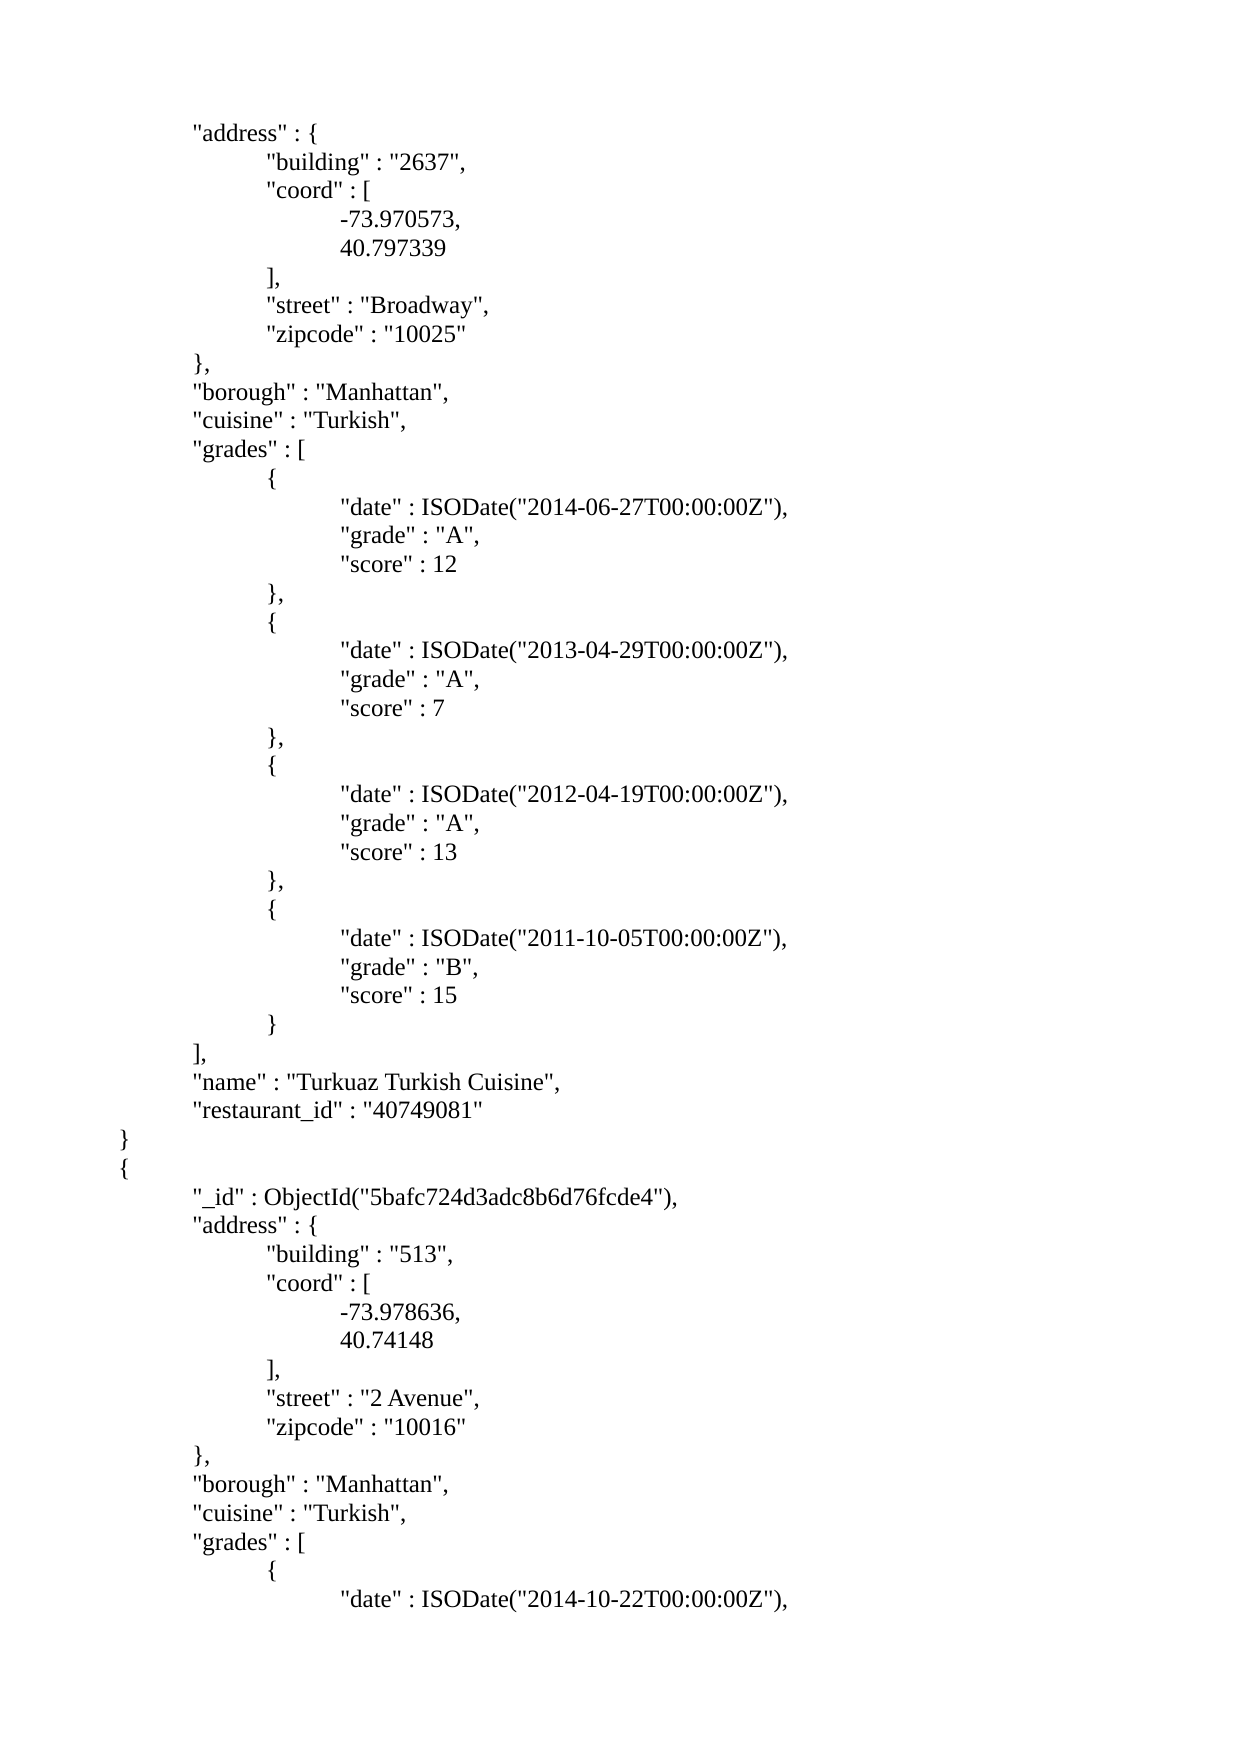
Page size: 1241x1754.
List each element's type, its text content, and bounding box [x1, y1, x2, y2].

text { [118, 751, 1122, 779]
text "grades" : [ [118, 1527, 1122, 1556]
text "grades" : [ [118, 434, 1122, 463]
text "borough" : "Manhattan", [118, 1469, 1122, 1498]
text "date" : ISODate("2011-10-05T00:00:00Z"), [118, 923, 1122, 952]
text "score" : 12 [118, 549, 1122, 578]
text { [118, 1556, 1122, 1584]
text "date" : ISODate("2014-10-22T00:00:00Z"), [118, 1584, 1122, 1613]
text ], [118, 262, 1122, 291]
text "grade" : "A", [118, 664, 1122, 693]
text { [118, 894, 1122, 923]
text ], [118, 1354, 1122, 1383]
text "cuisine" : "Turkish", [118, 1498, 1122, 1527]
text "_id" : ObjectId("5bafc724d3adc8b6d76fcde4"), [118, 1182, 1122, 1211]
text { [118, 607, 1122, 636]
text "borough" : "Manhattan", [118, 377, 1122, 406]
text } [118, 1009, 1122, 1038]
text "date" : ISODate("2013-04-29T00:00:00Z"), [118, 636, 1122, 664]
text "restaurant_id" : "40749081" [118, 1096, 1122, 1124]
text "date" : ISODate("2014-06-27T00:00:00Z"), [118, 492, 1122, 521]
text "street" : "Broadway", [118, 291, 1122, 319]
text "grade" : "A", [118, 808, 1122, 837]
text -73.978636, [118, 1297, 1122, 1326]
text "score" : 15 [118, 981, 1122, 1009]
text "coord" : [ [118, 176, 1122, 204]
text }, [118, 722, 1122, 751]
text "address" : { [118, 1211, 1122, 1239]
text "score" : 7 [118, 693, 1122, 722]
text "grade" : "A", [118, 521, 1122, 549]
text "coord" : [ [118, 1268, 1122, 1297]
text 40.74148 [118, 1326, 1122, 1354]
text -73.970573, [118, 204, 1122, 233]
text "name" : "Turkuaz Turkish Cuisine", [118, 1067, 1122, 1096]
text ], [118, 1038, 1122, 1067]
text }, [118, 866, 1122, 894]
text }, [118, 348, 1122, 377]
text { [118, 1153, 1122, 1182]
text "score" : 13 [118, 837, 1122, 866]
text }, [118, 578, 1122, 607]
text "grade" : "B", [118, 952, 1122, 981]
text "date" : ISODate("2012-04-19T00:00:00Z"), [118, 779, 1122, 808]
text }, [118, 1441, 1122, 1469]
text "zipcode" : "10016" [118, 1412, 1122, 1441]
text "zipcode" : "10025" [118, 319, 1122, 348]
text "street" : "2 Avenue", [118, 1383, 1122, 1412]
text "building" : "2637", [118, 147, 1122, 176]
text "address" : { [118, 118, 1122, 147]
text 40.797339 [118, 233, 1122, 262]
text "building" : "513", [118, 1239, 1122, 1268]
text } [118, 1124, 1122, 1153]
text { [118, 463, 1122, 492]
text "cuisine" : "Turkish", [118, 406, 1122, 434]
